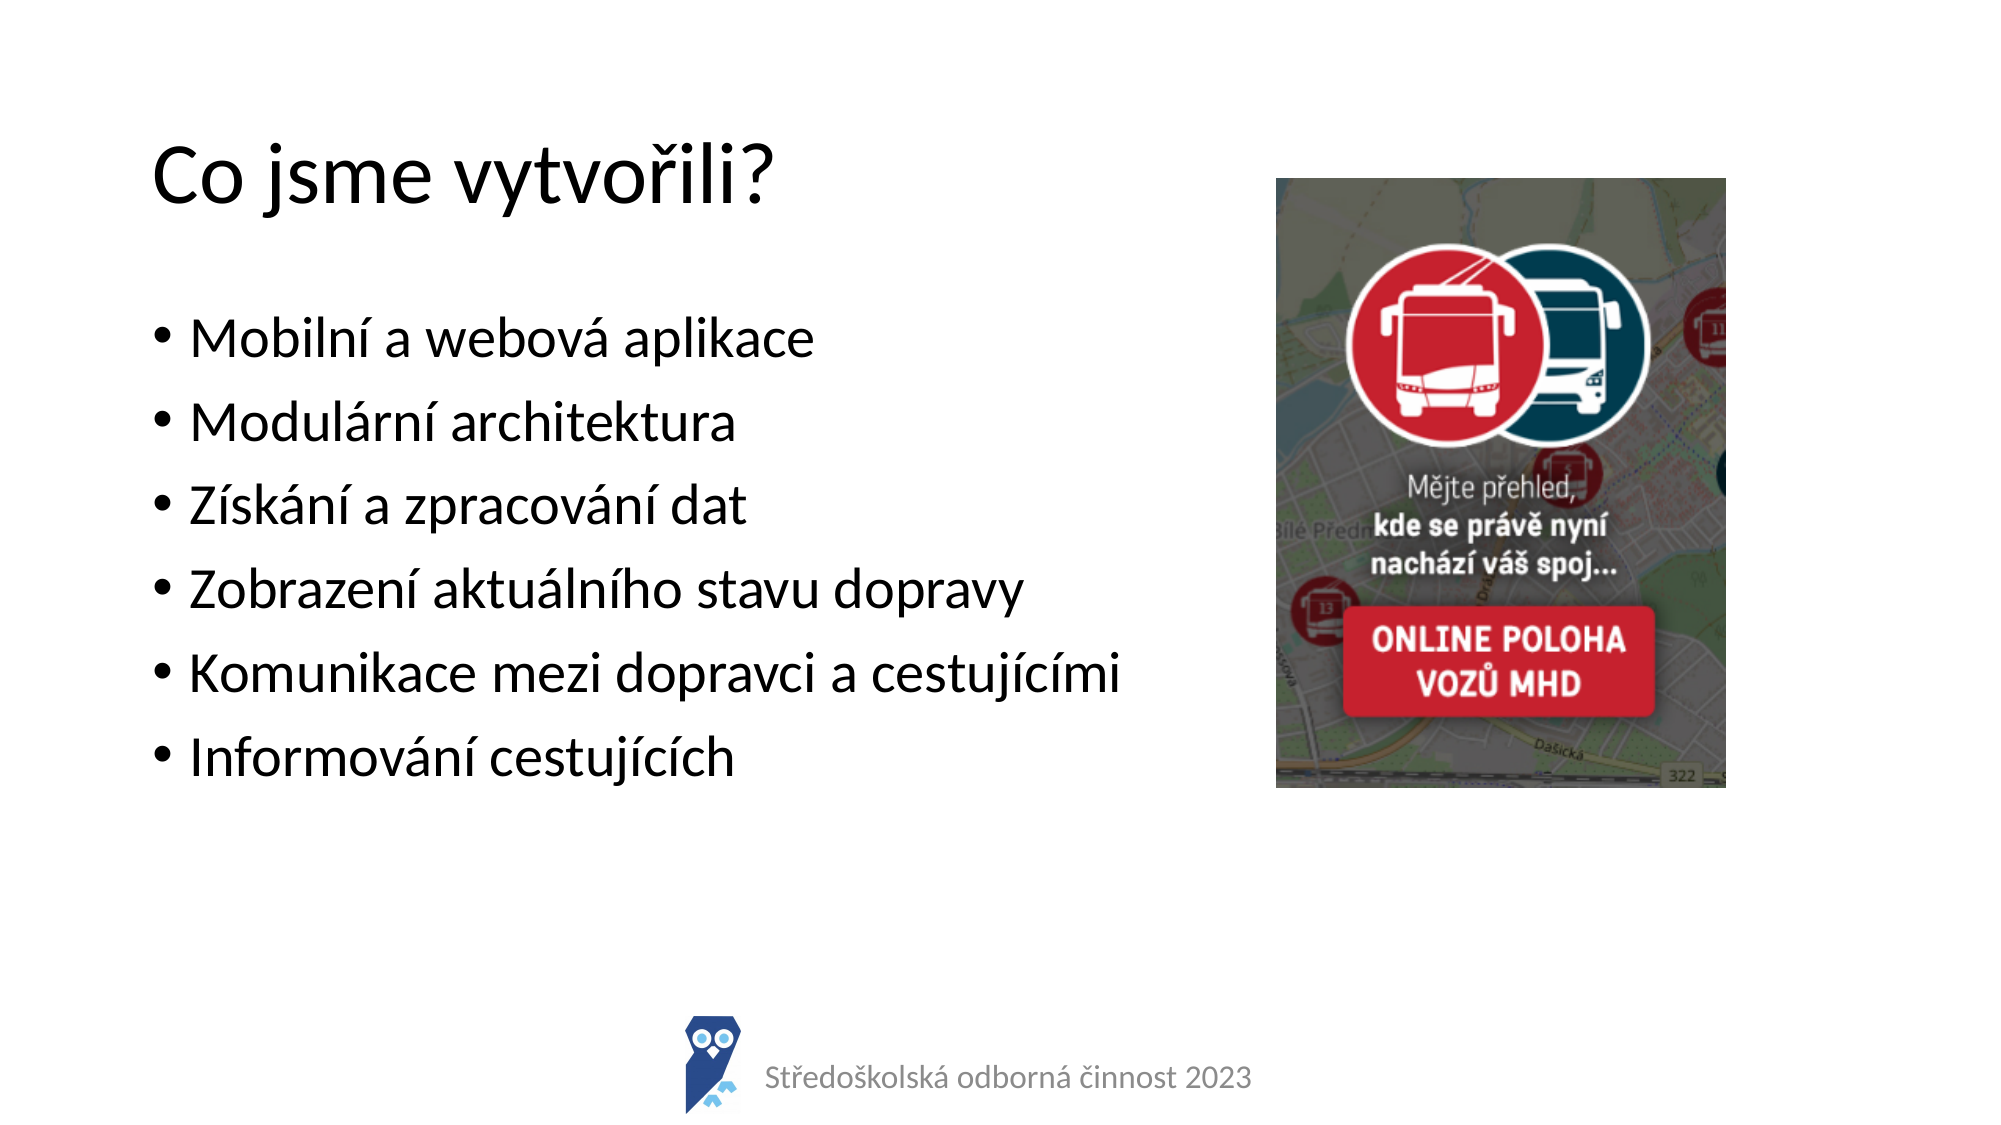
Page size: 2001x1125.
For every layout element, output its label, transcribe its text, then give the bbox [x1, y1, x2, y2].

picture [685, 1016, 741, 1114]
list Mobilní a webová aplikace Modulární architektura Získání a zpracování dat Zobrazení aktuálního stavu dopravy Komunikace mezi dopravci a cestujícími Informování cestujících [137, 299, 1863, 1014]
picture [1276, 178, 1726, 788]
title Co jsme vytvořili? [137, 60, 1863, 278]
